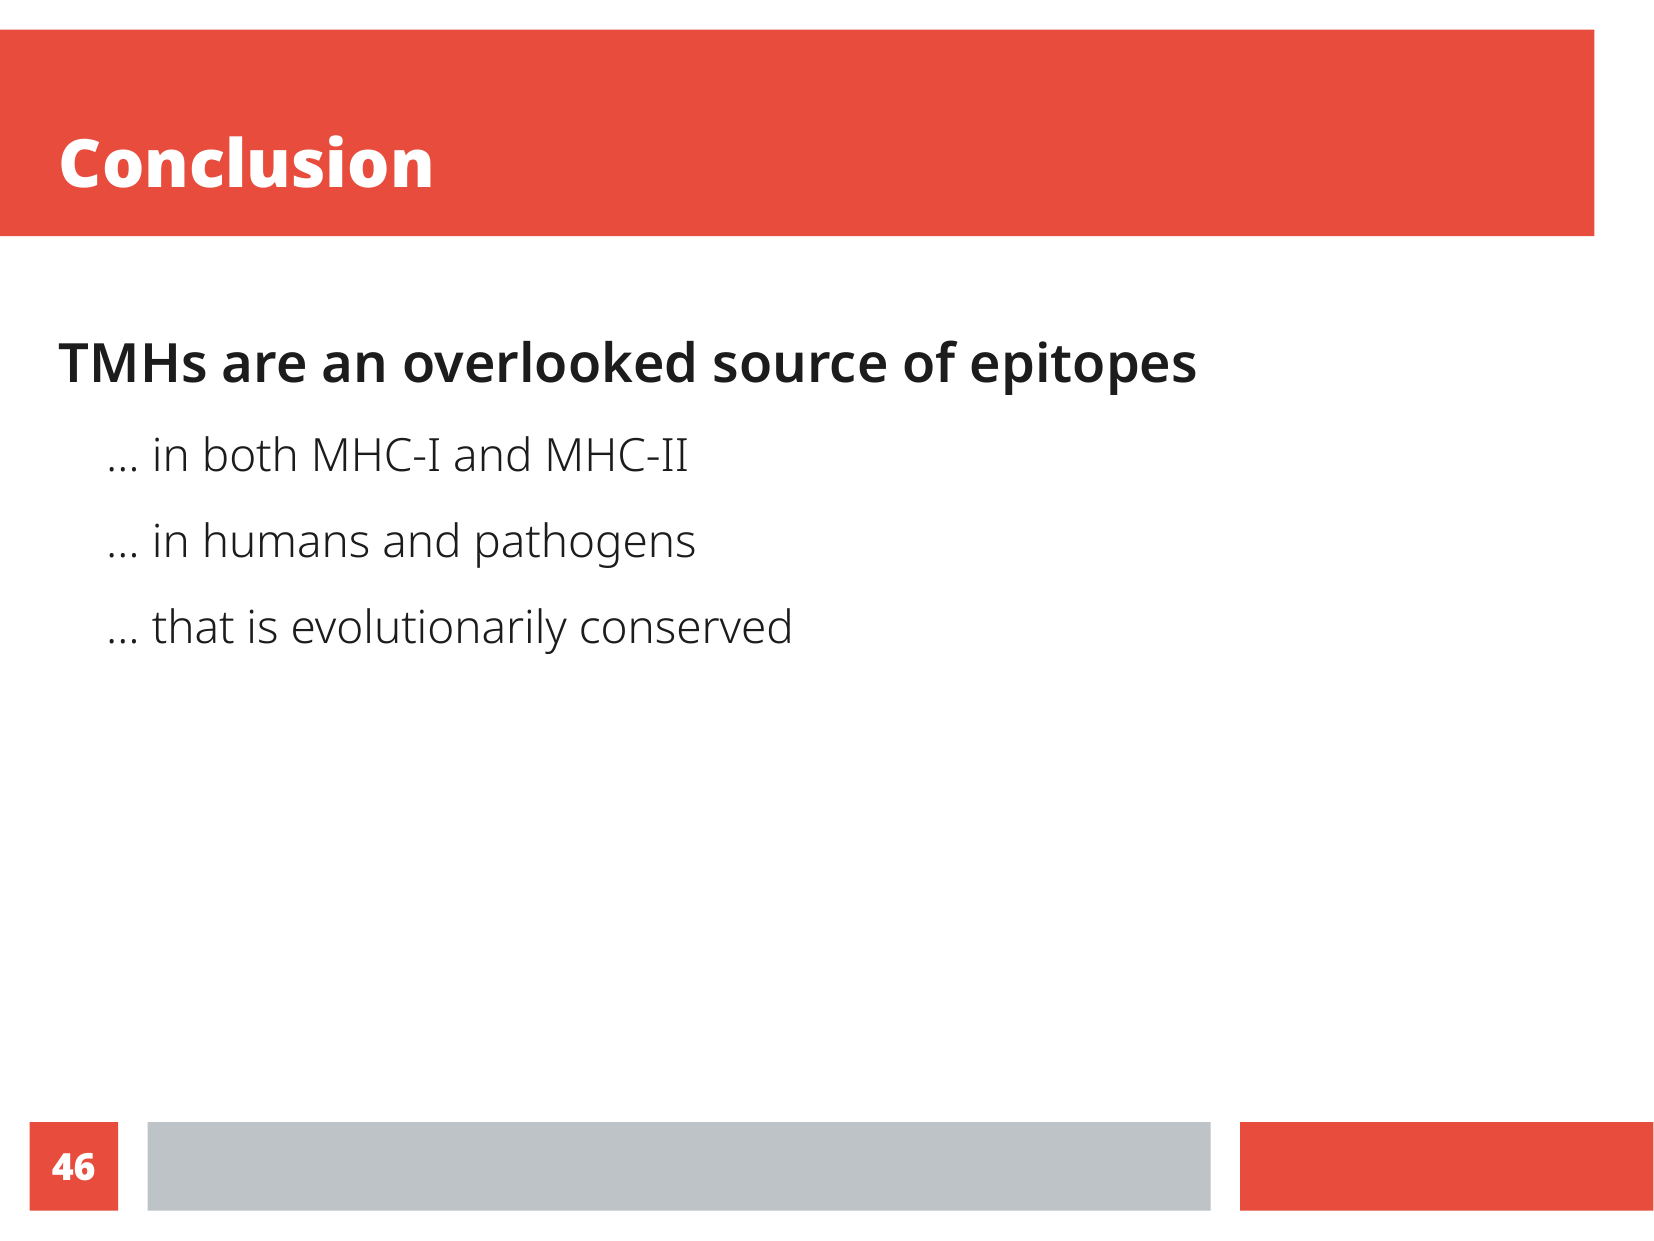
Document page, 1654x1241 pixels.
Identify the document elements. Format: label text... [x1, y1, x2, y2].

title Conclusion [59, 59, 1595, 207]
list TMHs are an overlooked source of epitopes … in both MHC-I and MHC-II … in humans and pathogens … that is evolutionarily conserved [59, 324, 1565, 1093]
